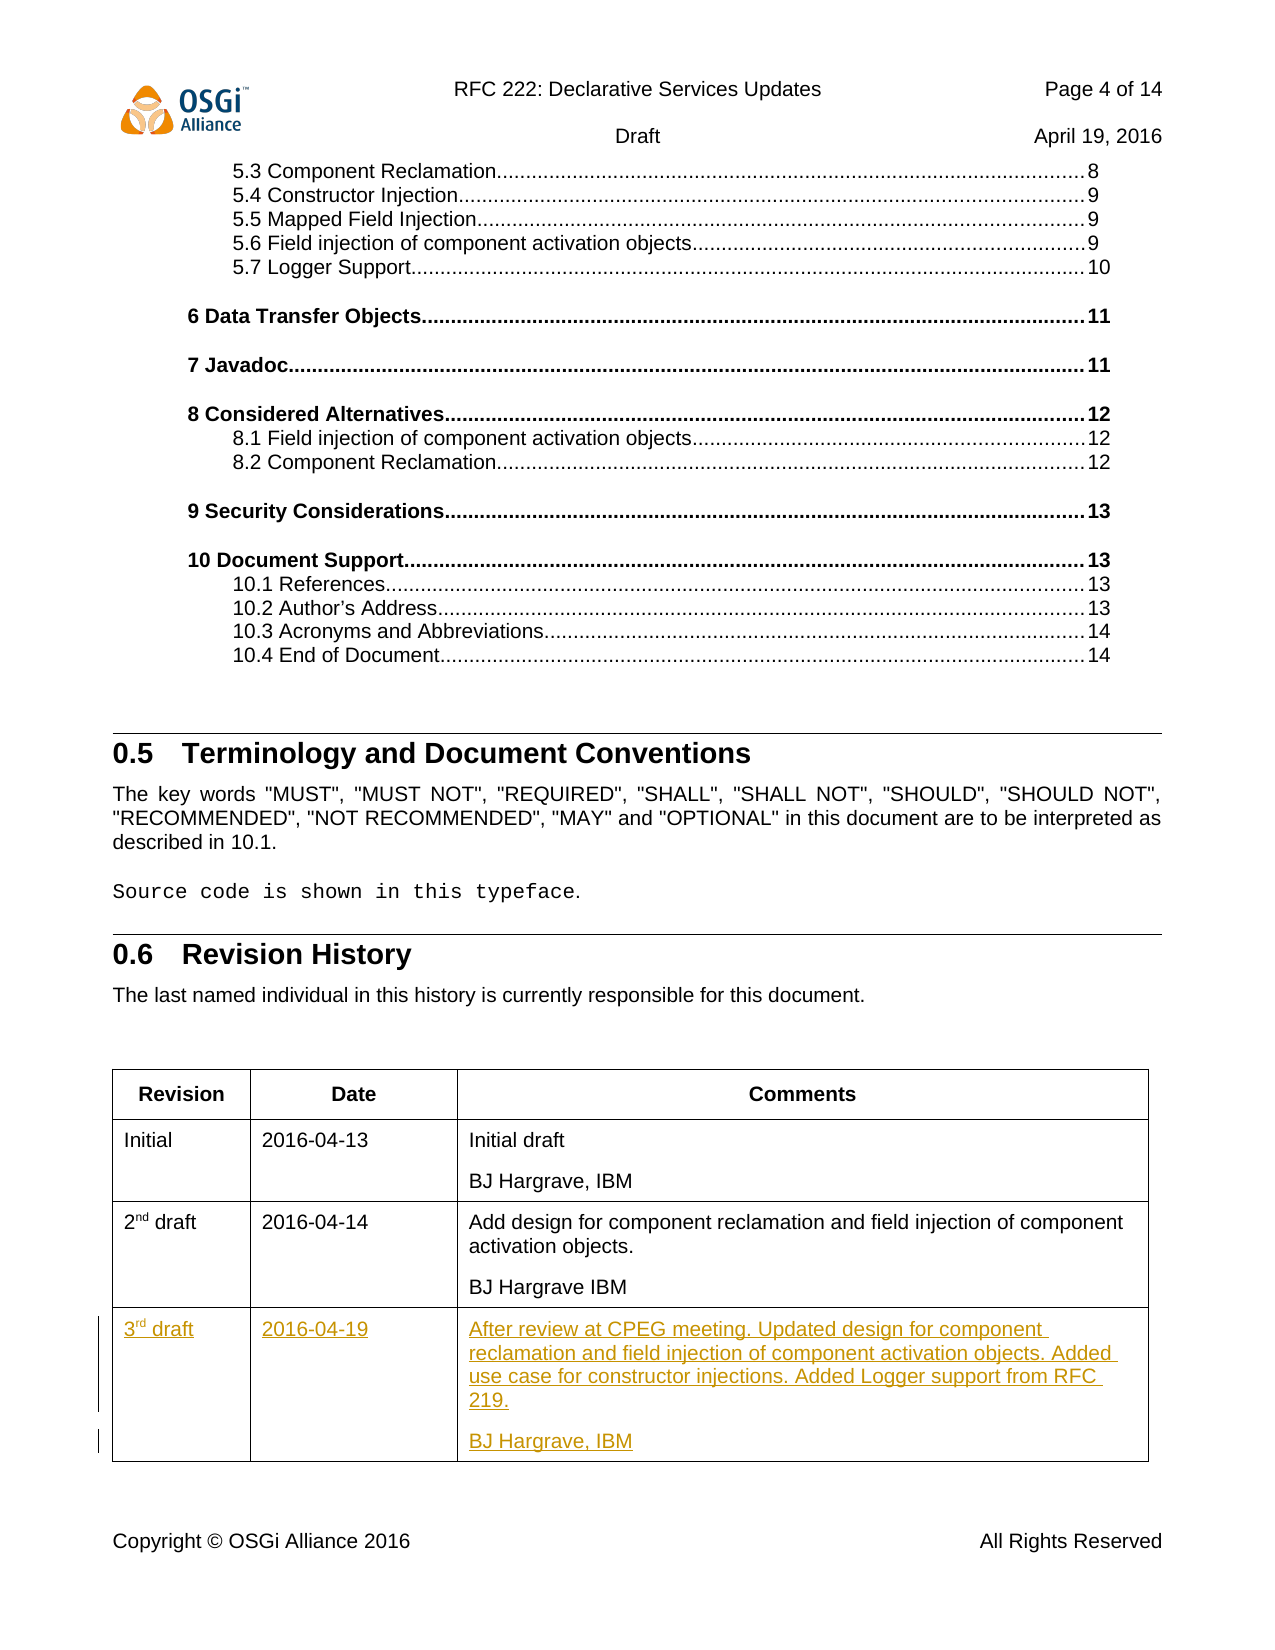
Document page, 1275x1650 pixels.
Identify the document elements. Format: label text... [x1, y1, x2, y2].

text The key words "MUST", "MUST NOT", "REQUIRED", "SHALL", "SHALL NOT", "SHOULD", "SHOULD NOT", "RECOMMENDED", "NOT RECOMMENDED", "MAY" and "OPTIONAL" in this document are to be interpreted as described in 1. [112, 782, 1162, 854]
text 8 Considered Alternatives 12 [187, 402, 1162, 426]
text 10.4 End of Document 14 [232, 643, 1162, 667]
picture [113, 78, 257, 142]
table_cell 2016-04-19 [251, 1308, 457, 1461]
text 8.2 Component Reclamation 12 [232, 449, 1162, 473]
text 5.5 Mapped Field Injection 9 [232, 207, 1162, 231]
subtitle Revision History [112, 935, 1162, 971]
table_cell 2nd draft [113, 1202, 250, 1307]
table_header Revision [113, 1070, 250, 1118]
text 10.3 Acronyms and Abbreviations 14 [232, 619, 1162, 643]
text 7 Javadoc 11 [187, 353, 1162, 377]
subtitle Terminology and Document Conventions [112, 734, 1162, 769]
table_cell Initial draft BJ Hargrave, IBM [458, 1120, 1148, 1201]
text 5.4 Constructor Injection 9 [232, 183, 1162, 207]
text 10.2 Author’s Address 13 [232, 595, 1162, 619]
table_cell After review at CPEG meeting. Updated design for component reclamation and field injection of component activation objects. Added use case for constructor injections. Added Logger support from RFC 219. BJ Hargrave, IBM [458, 1308, 1148, 1461]
table_cell 3rd draft [113, 1308, 250, 1461]
text 10 Document Support 13 [187, 547, 1162, 571]
table_header Comments [458, 1070, 1148, 1118]
text 9 Security Considerations 13 [187, 498, 1162, 522]
text 5.7 Logger Support 10 [232, 255, 1162, 279]
text 6 Data Transfer Objects 11 [187, 304, 1162, 328]
text 8.1 Field injection of component activation objects 12 [232, 426, 1162, 449]
text 10.1 References 13 [232, 571, 1162, 595]
table_cell 2016-04-14 [251, 1202, 457, 1307]
table_header Date [251, 1070, 457, 1118]
table_cell Add design for component reclamation and field injection of component activation objects. BJ Hargrave IBM [458, 1202, 1148, 1307]
table_cell Initial [113, 1120, 250, 1201]
text 5.3 Component Reclamation 8 [232, 159, 1162, 183]
table_cell 2016-04-13 [251, 1120, 457, 1201]
text 5.6 Field injection of component activation objects 9 [232, 231, 1162, 255]
text The last named individual in this history is currently responsible for this document. [112, 983, 1162, 1007]
text Source code is shown in this typeface. [112, 879, 1162, 905]
